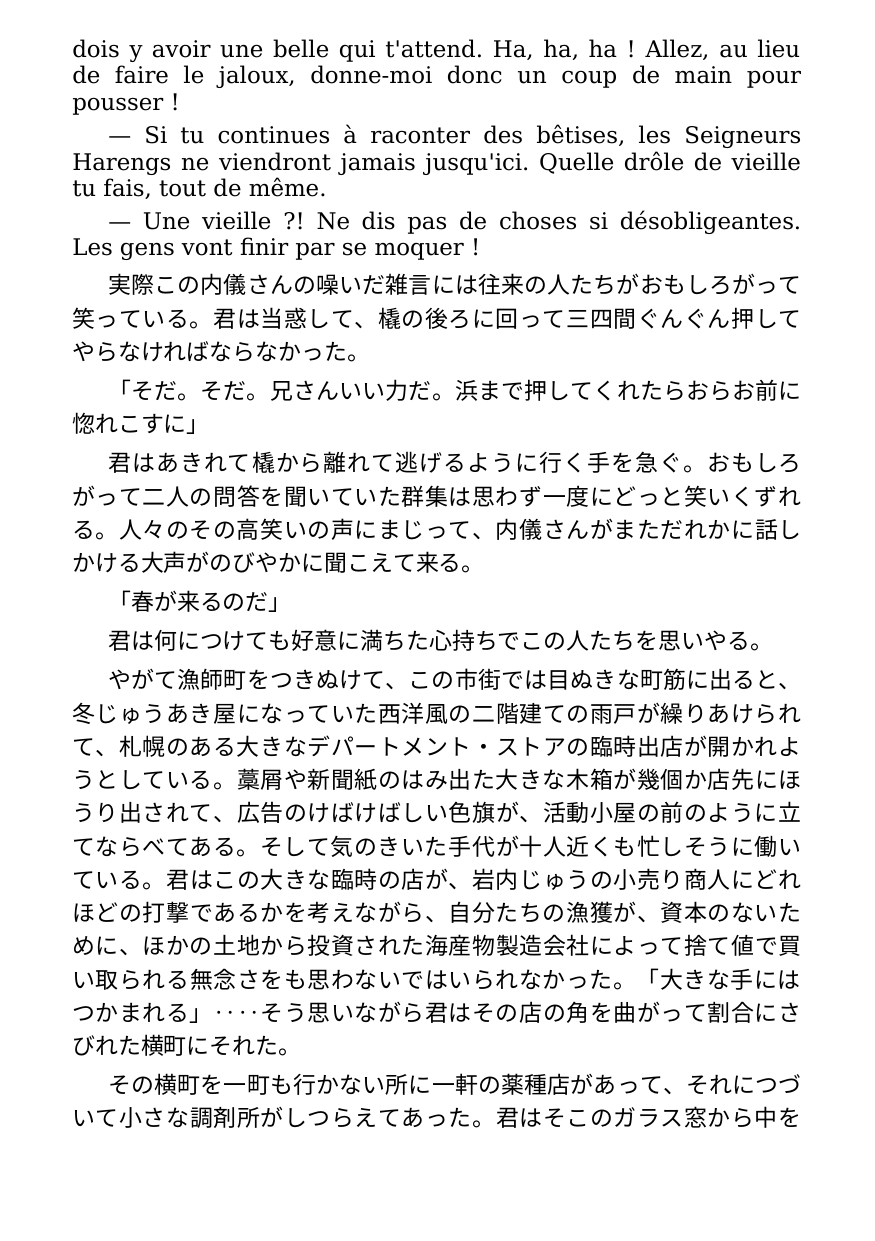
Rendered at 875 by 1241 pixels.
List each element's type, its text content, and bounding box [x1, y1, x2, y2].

text やがて漁師町をつきぬけて、この市街では目ぬきな町筋に出ると、冬じゅうあき屋になっていた西洋風の二階建ての雨戸が繰りあけられて、札幌のある大きなデパートメント・ストアの臨時出店が開かれようとしている。藁屑や新聞紙のはみ出た大きな木箱が幾個か店先にほうり出されて、広告のけばけばしい色旗が、活動小屋の前のように立てならべてある。そして気のきいた手代が十人近くも忙しそうに働いている。君はこの大きな臨時の店が、岩内じゅうの小売り商人にどれほどの打撃であるかを考えながら、自分たちの漁獲が、資本のないために、ほかの土地から投資された海産物製造会社によって捨て値で買い取られる無念さをも思わないではいられなかった。「大きな手にはつかまれる」‥‥そう思いながら君はその店の角を曲がって割合にさびれた横町にそれた。 [72, 662, 802, 1061]
text — Une vieille ?! Ne dis pas de choses si désobligeantes. Les gens vont finir par se moquer ! [72, 208, 802, 261]
text 君はあきれて橇から離れて逃げるように行く手を急ぐ。おもしろがって二人の問答を聞いていた群集は思わず一度にどっと笑いくずれる。人々のその高笑いの声にまじって、内儀さんがまただれかに話しかける大声がのびやかに聞こえて来る。 [72, 445, 802, 578]
text dois y avoir une belle qui t'attend. Ha, ha, ha ! Allez, au lieu de faire le jaloux, donne-moi donc un coup de main pour pousser ! [72, 36, 802, 116]
text 「春が来るのだ」 [72, 584, 802, 617]
text その横町を一町も行かない所に一軒の薬種店があって、それにつづいて小さな調剤所がしつらえてあった。君はそこのガラス窓から中を [72, 1067, 802, 1133]
text — Si tu continues à raconter des bêtises, les Seigneurs Harengs ne viendront jamais jusqu'ici. Quelle drôle de vieille tu fais, tout de même. [72, 122, 802, 202]
text 君は何につけても好意に満ちた心持ちでこの人たちを思いやる。 [72, 623, 802, 656]
text 実際この内儀さんの噪いだ雑言には往来の人たちがおもしろがって笑っている。君は当惑して、橇の後ろに回って三四間ぐんぐん押してやらなければならなかった。 [72, 267, 802, 367]
text 「そだ。そだ。兄さんいい力だ。浜まで押してくれたらおらお前に惚れこすに」 [72, 373, 802, 439]
